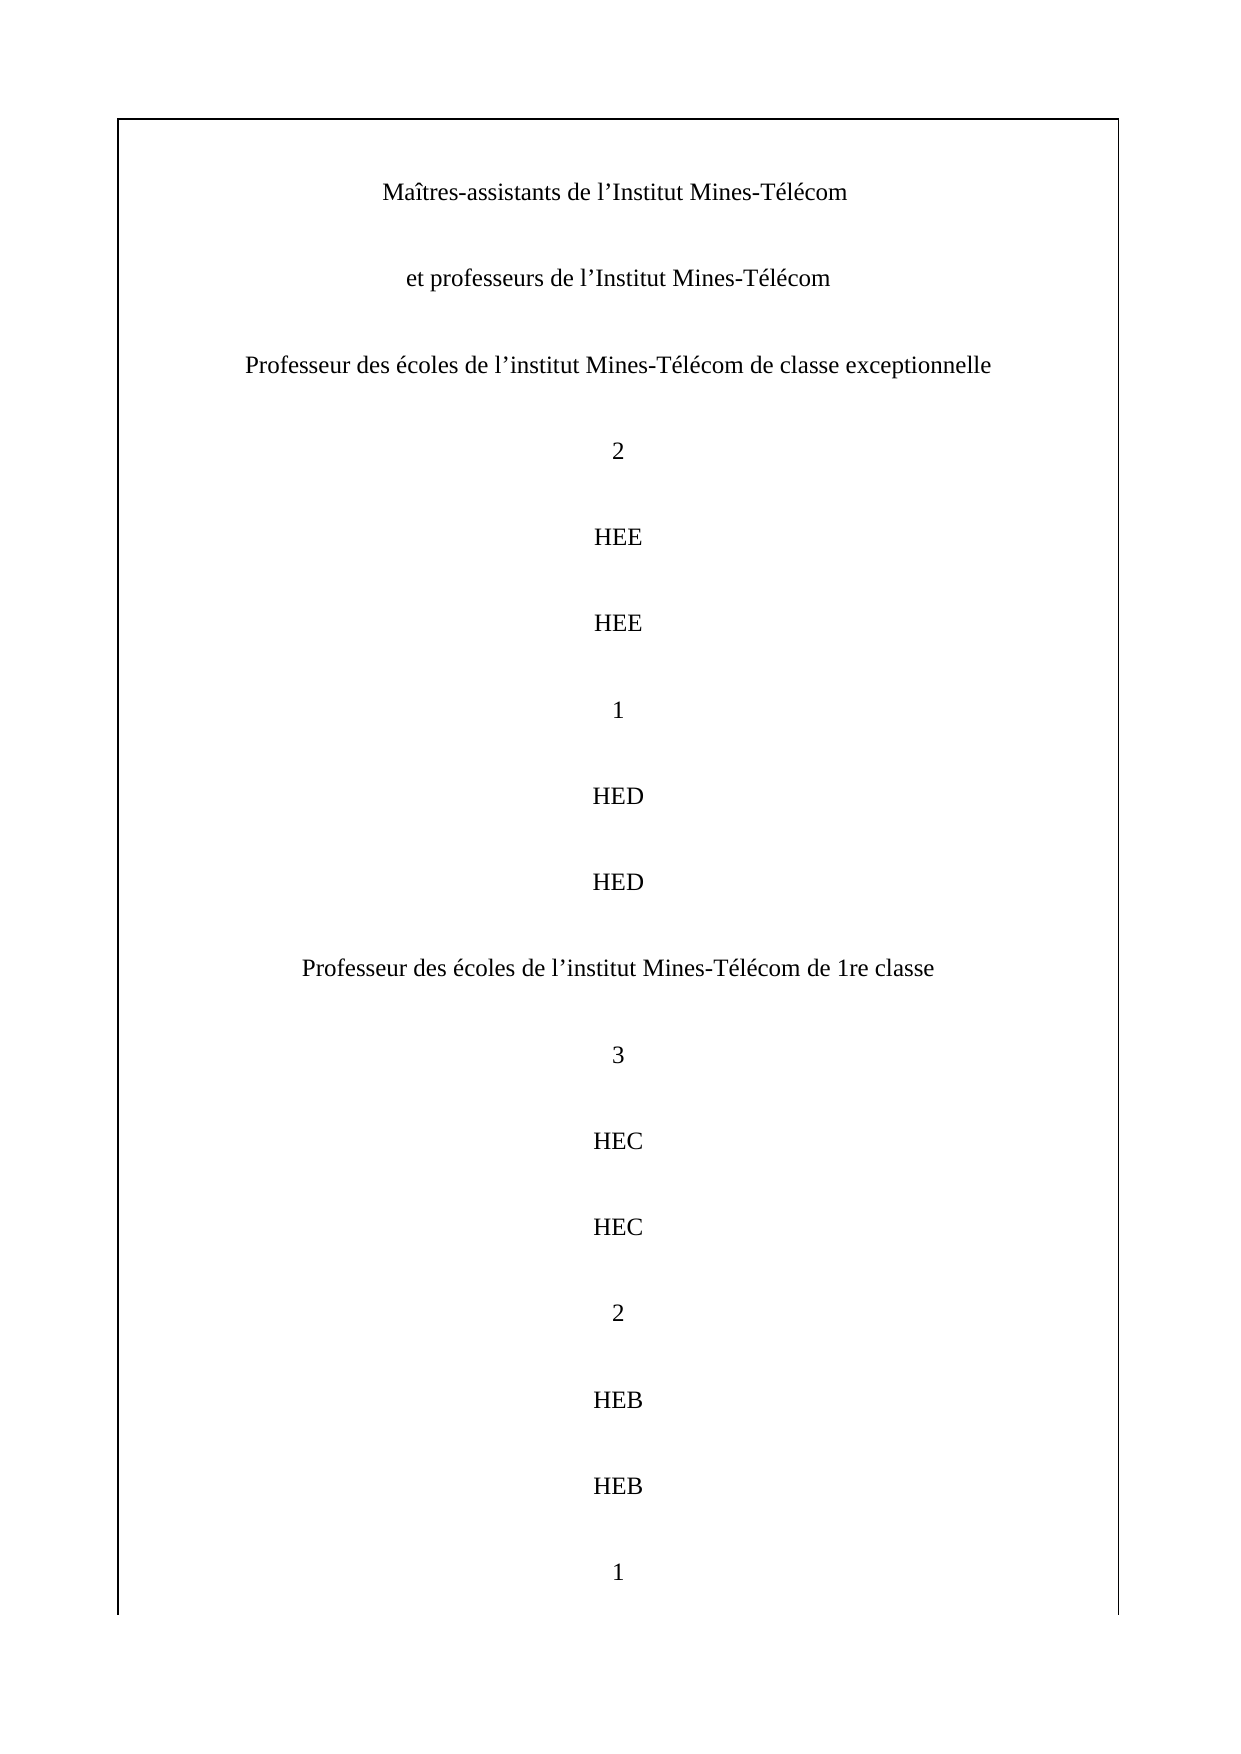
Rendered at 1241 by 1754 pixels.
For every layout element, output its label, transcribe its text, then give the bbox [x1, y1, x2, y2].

table_header Maîtres-assistants de l’Institut Mines-Télécom et professeurs de l’Institut Mines-Télécom Professeur des écoles de l’institut Mines-Télécom de classe exceptionnelle 2 HEE HEE 1 HED HED Professeur des écoles de l’institut Mines-Télécom de 1re classe 3 HEC HEC 2 HEB HEB 1 [119, 120, 1118, 1615]
